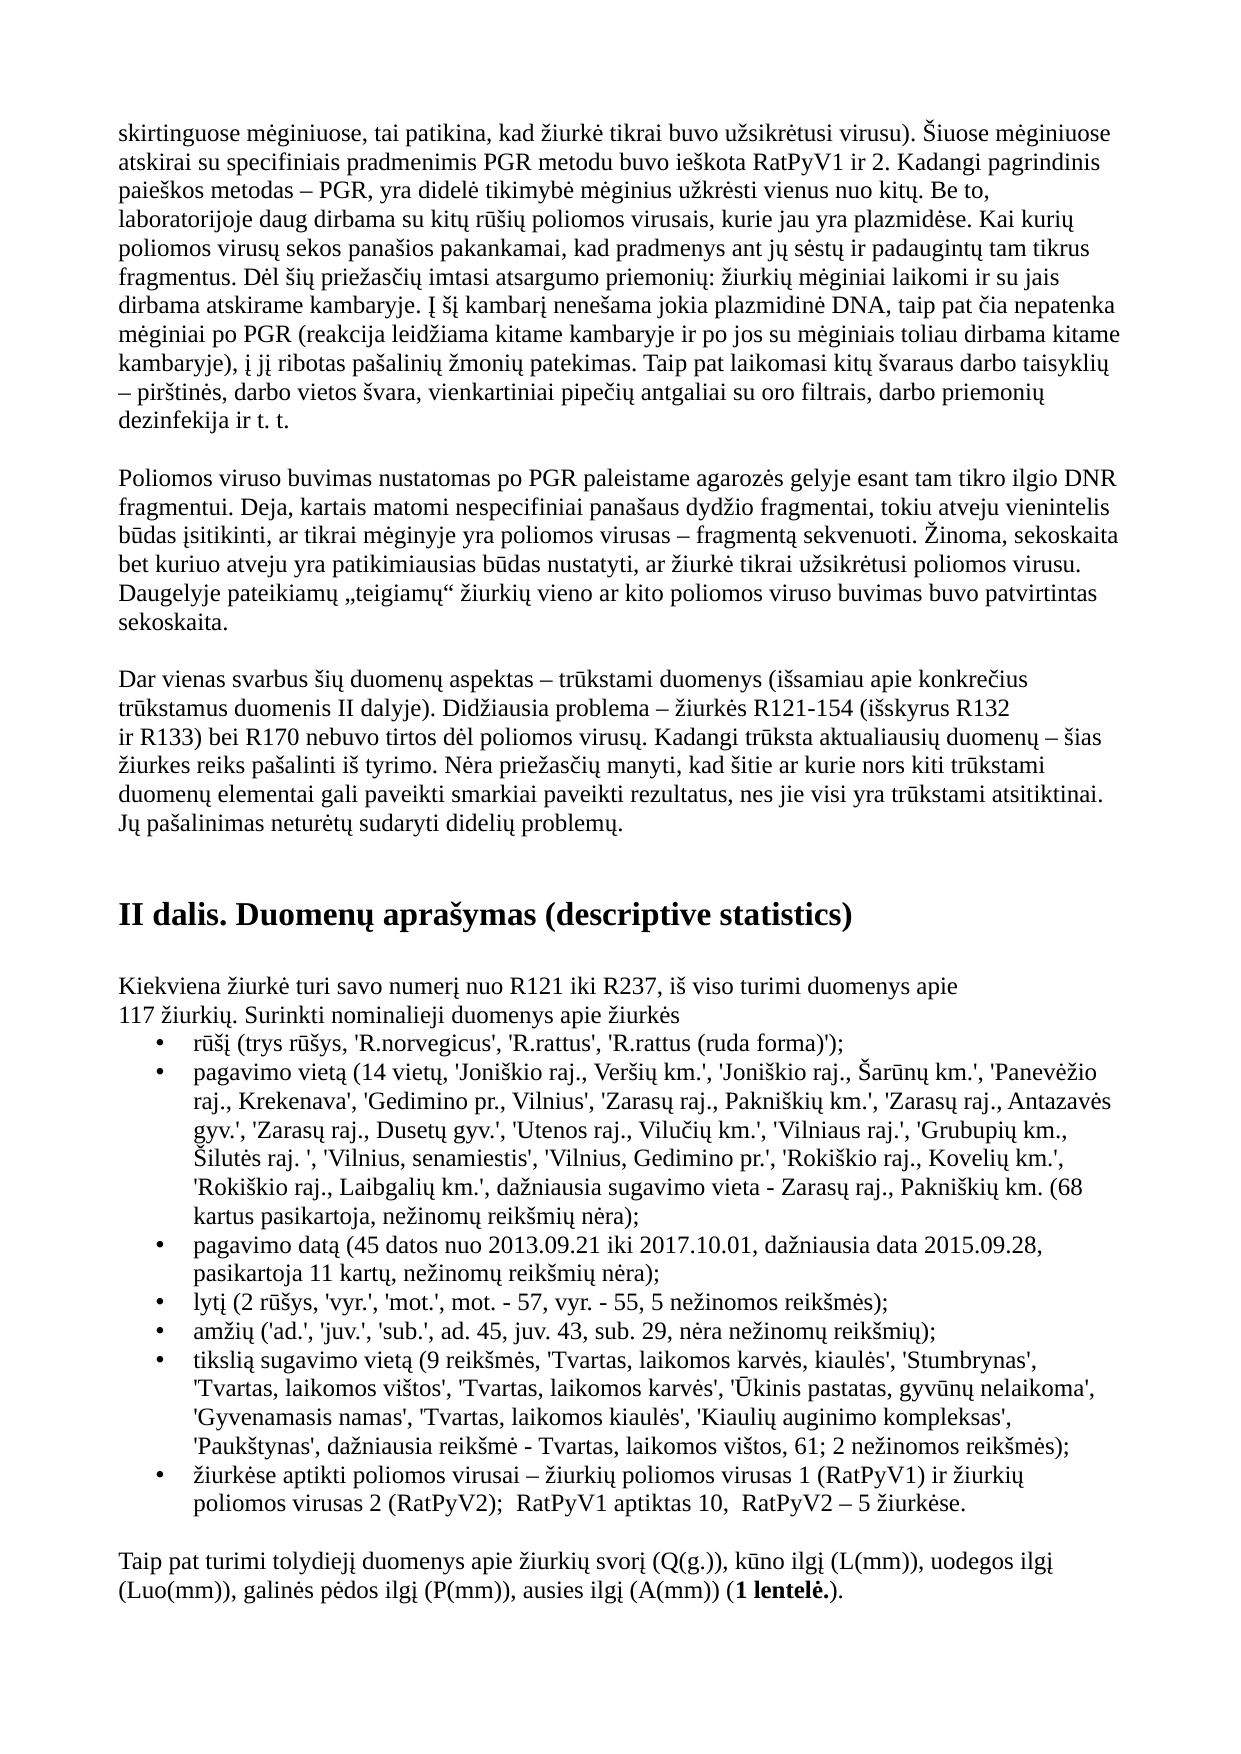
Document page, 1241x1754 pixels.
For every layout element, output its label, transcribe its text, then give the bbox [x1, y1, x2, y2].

list lytį (2 rūšys, 'vyr.', 'mot.', mot. - 57, vyr. - 55, 5 nežinomos reikšmės); [156, 1287, 1122, 1316]
text 117 žiurkių. Surinkti nominalieji duomenys apie žiurkės [118, 1000, 1122, 1028]
list amžių ('ad.', 'juv.', 'sub.', ad. 45, juv. 43, sub. 29, nėra nežinomų reikšmių); [156, 1316, 1122, 1345]
text ir R133) bei R170 nebuvo tirtos dėl poliomos virusų. Kadangi trūksta aktualiausių duomenų – šias žiurkes reiks pašalinti iš tyrimo. Nėra priežasčių manyti, kad šitie ar kurie nors kiti trūkstami duomenų elementai gali paveikti smarkiai paveikti rezultatus, nes jie visi yra trūkstami atsitiktinai. Jų pašalinimas neturėtų sudaryti didelių problemų. [118, 722, 1122, 837]
list rūšį (trys rūšys, 'R.norvegicus', 'R.rattus', 'R.rattus (ruda forma)'); [156, 1028, 1122, 1057]
text Dar vienas svarbus šių duomenų aspektas – trūkstami duomenys (išsamiau apie konkrečius trūkstamus duomenis II dalyje). Didžiausia problema – žiurkės R121-154 (išskyrus R132 [118, 664, 1122, 722]
text II dalis. Duomenų aprašymas (descriptive statistics) [118, 894, 1122, 933]
text Kiekviena žiurkė turi savo numerį nuo R121 iki R237, iš viso turimi duomenys apie [118, 971, 1122, 1000]
list žiurkėse aptikti poliomos virusai – žiurkių poliomos virusas 1 (RatPyV1) ir žiurkių poliomos virusas 2 (RatPyV2); RatPyV1 aptiktas 10, RatPyV2 – 5 žiurkėse. [156, 1460, 1122, 1517]
text Poliomos viruso buvimas nustatomas po PGR paleistame agarozės gelyje esant tam tikro ilgio DNR fragmentui. Deja, kartais matomi nespecifiniai panašaus dydžio fragmentai, tokiu atveju vienintelis būdas įsitikinti, ar tikrai mėginyje yra poliomos virusas – fragmentą sekvenuoti. Žinoma, sekoskaita bet kuriuo atveju yra patikimiausias būdas nustatyti, ar žiurkė tikrai užsikrėtusi poliomos virusu. Daugelyje pateikiamų „teigiamų“ žiurkių vieno ar kito poliomos viruso buvimas buvo patvirtintas sekoskaita. [118, 463, 1122, 636]
list tikslią sugavimo vietą (9 reikšmės, 'Tvartas, laikomos karvės, kiaulės', 'Stumbrynas', 'Tvartas, laikomos vištos', 'Tvartas, laikomos karvės', 'Ūkinis pastatas, gyvūnų nelaikoma', 'Gyvenamasis namas', 'Tvartas, laikomos kiaulės', 'Kiaulių auginimo kompleksas', 'Paukštynas', dažniausia reikšmė - Tvartas, laikomos vištos, 61; 2 nežinomos reikšmės); [156, 1345, 1122, 1460]
text Taip pat turimi tolydiejį duomenys apie žiurkių svorį (Q(g.)), kūno ilgį (L(mm)), uodegos ilgį (Luo(mm)), galinės pėdos ilgį (P(mm)), ausies ilgį (A(mm)) (1 lentelė.). [118, 1546, 1122, 1603]
list pagavimo vietą (14 vietų, 'Joniškio raj., Veršių km.', 'Joniškio raj., Šarūnų km.', 'Panevėžio raj., Krekenava', 'Gedimino pr., Vilnius', 'Zarasų raj., Pakniškių km.', 'Zarasų raj., Antazavės gyv.', 'Zarasų raj., Dusetų gyv.', 'Utenos raj., Vilučių km.', 'Vilniaus raj.', 'Grubupių km., Šilutės raj. ', 'Vilnius, senamiestis', 'Vilnius, Gedimino pr.', 'Rokiškio raj., Kovelių km.', 'Rokiškio raj., Laibgalių km.', dažniausia sugavimo vieta - Zarasų raj., Pakniškių km. (68 kartus pasikartoja, nežinomų reikšmių nėra); [156, 1057, 1122, 1230]
list pagavimo datą (45 datos nuo 2013.09.21 iki 2017.10.01, dažniausia data 2015.09.28, pasikartoja 11 kartų, nežinomų reikšmių nėra); [156, 1230, 1122, 1287]
text skirtinguose mėginiuose, tai patikina, kad žiurkė tikrai buvo užsikrėtusi virusu). Šiuose mėginiuose atskirai su specifiniais pradmenimis PGR metodu buvo ieškota RatPyV1 ir 2. Kadangi pagrindinis paieškos metodas – PGR, yra didelė tikimybė mėginius užkrėsti vienus nuo kitų. Be to, laboratorijoje daug dirbama su kitų rūšių poliomos virusais, kurie jau yra plazmidėse. Kai kurių poliomos virusų sekos panašios pakankamai, kad pradmenys ant jų sėstų ir padaugintų tam tikrus fragmentus. Dėl šių priežasčių imtasi atsargumo priemonių: žiurkių mėginiai laikomi ir su jais dirbama atskirame kambaryje. Į šį kambarį nenešama jokia plazmidinė DNA, taip pat čia nepatenka mėginiai po PGR (reakcija leidžiama kitame kambaryje ir po jos su mėginiais toliau dirbama kitame kambaryje), į jį ribotas pašalinių žmonių patekimas. Taip pat laikomasi kitų švaraus darbo taisyklių – pirštinės, darbo vietos švara, vienkartiniai pipečių antgaliai su oro filtrais, darbo priemonių dezinfekija ir t. t. [118, 118, 1122, 434]
